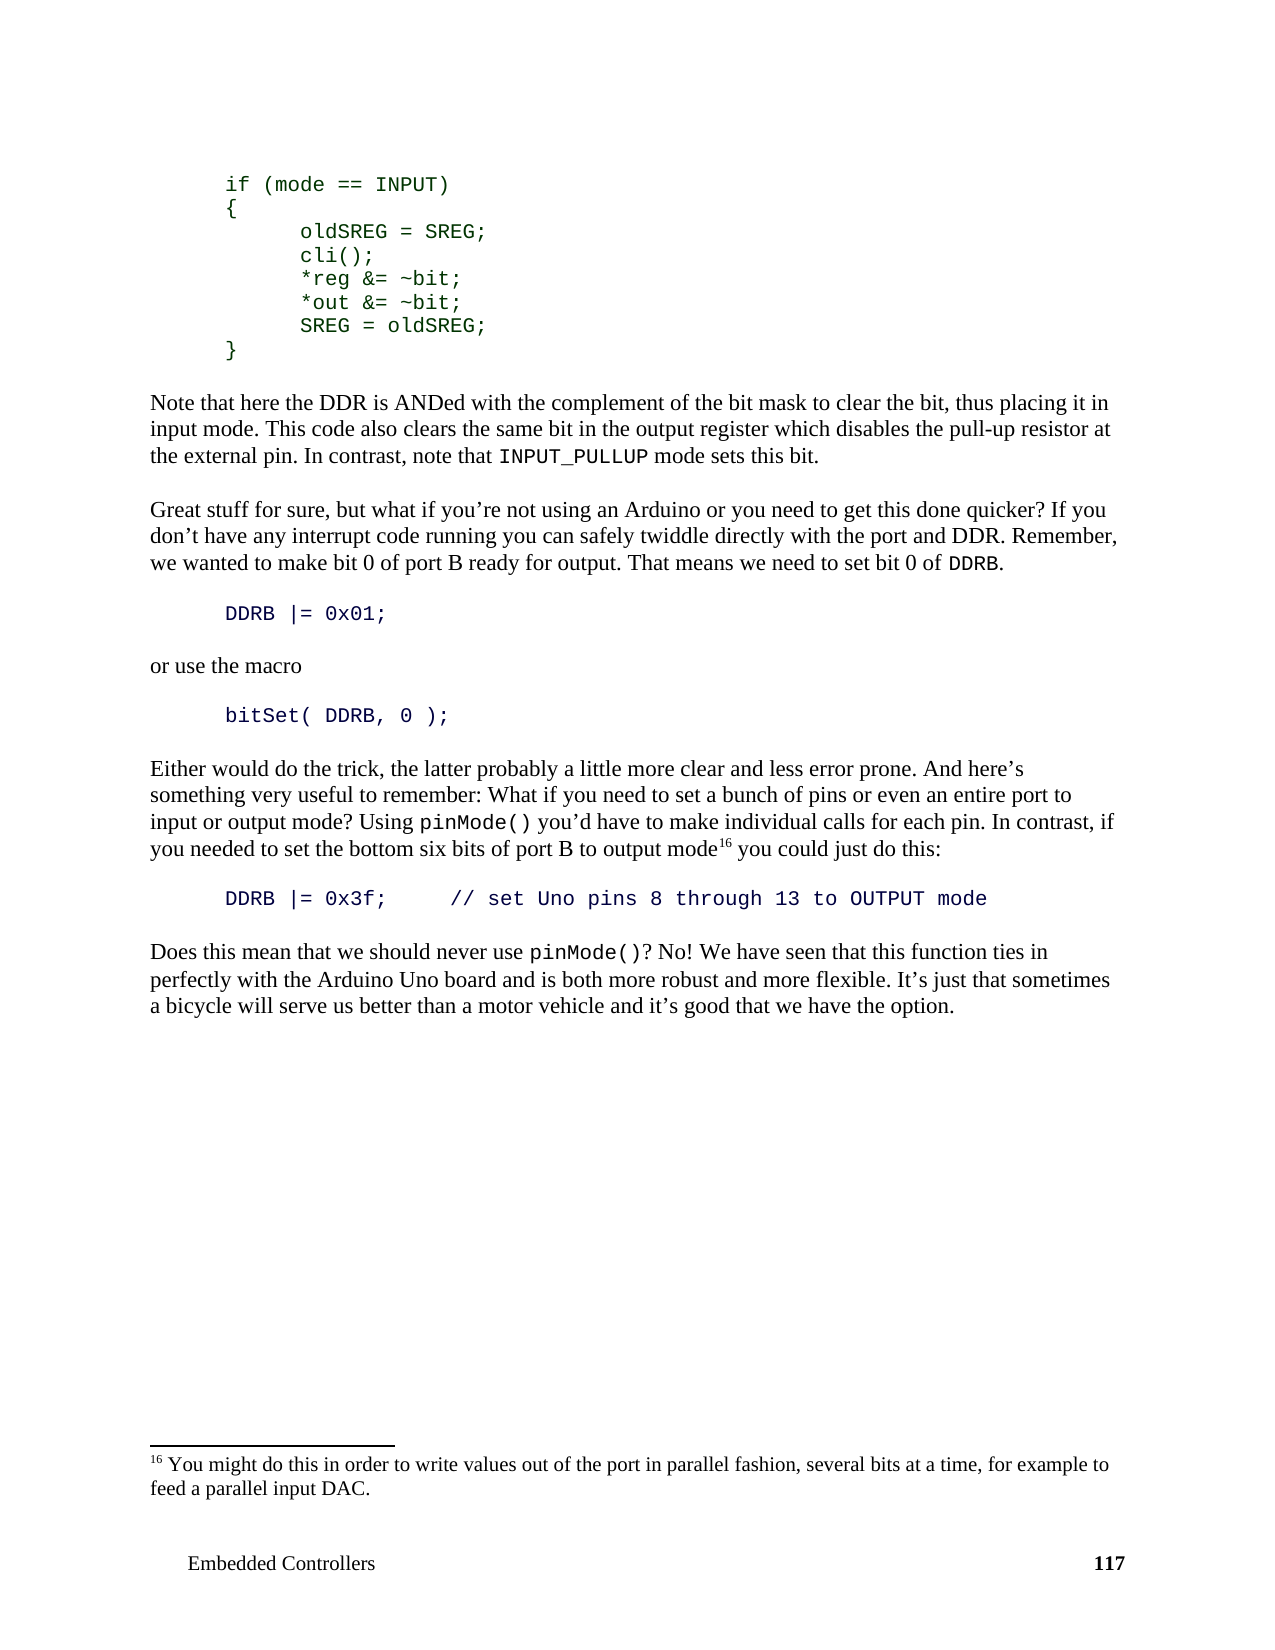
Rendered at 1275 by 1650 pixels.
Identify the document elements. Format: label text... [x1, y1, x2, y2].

text DDRB |= 0x01; [225, 602, 1125, 626]
text Note that here the DDR is ANDed with the complement of the bit mask to clear the bit, thus placing it in input mode. This code also clears the same bit in the output register which disables the pull-up resistor at the external pin. In contrast, note that INPUT_PULLUP mode sets this bit. [150, 389, 1125, 469]
text or use the macro [150, 652, 1125, 679]
text bitSet( DDRB, 0 ); [225, 705, 1125, 729]
text cli(); [150, 244, 1125, 268]
text SREG = oldSREG; [150, 316, 1125, 339]
text oldSREG = SREG; [150, 221, 1125, 244]
text *reg &= ~bit; [150, 268, 1125, 292]
text *out &= ~bit; [150, 292, 1125, 316]
text DDRB |= 0x3f; // set Uno pins 8 through 13 to OUTPUT mode [225, 888, 1125, 912]
text Either would do the trick, the latter probably a little more clear and less error prone. And here’s something very useful to remember: What if you need to set a bunch of pins or even an entire port to input or output mode? Using pinMode() you’d have to make individual calls for each pin. In contrast, if you needed to set the bottom six bits of port B to output mode you could just do this: [150, 755, 1125, 862]
text if (mode == INPUT) [150, 174, 1125, 197]
text } [150, 339, 1125, 363]
text Great stuff for sure, but what if you’re not using an Arduino or you need to get this done quicker? If you don’t have any interrupt code running you can safely twiddle directly with the port and DDR. Remember, we wanted to make bit 0 of port B ready for output. That means we need to set bit 0 of DDRB. [150, 496, 1125, 576]
text { [150, 197, 1125, 221]
text Does this mean that we should never use pinMode()? No! We have seen that this function ties in perfectly with the Arduino Uno board and is both more robust and more flexible. It’s just that sometimes a bicycle will serve us better than a motor vehicle and it’s good that we have the option. [150, 938, 1125, 1018]
text You might do this in order to write values out of the port in parallel fashion, several bits at a time, for example to feed a parallel input DAC. [150, 1452, 1125, 1500]
